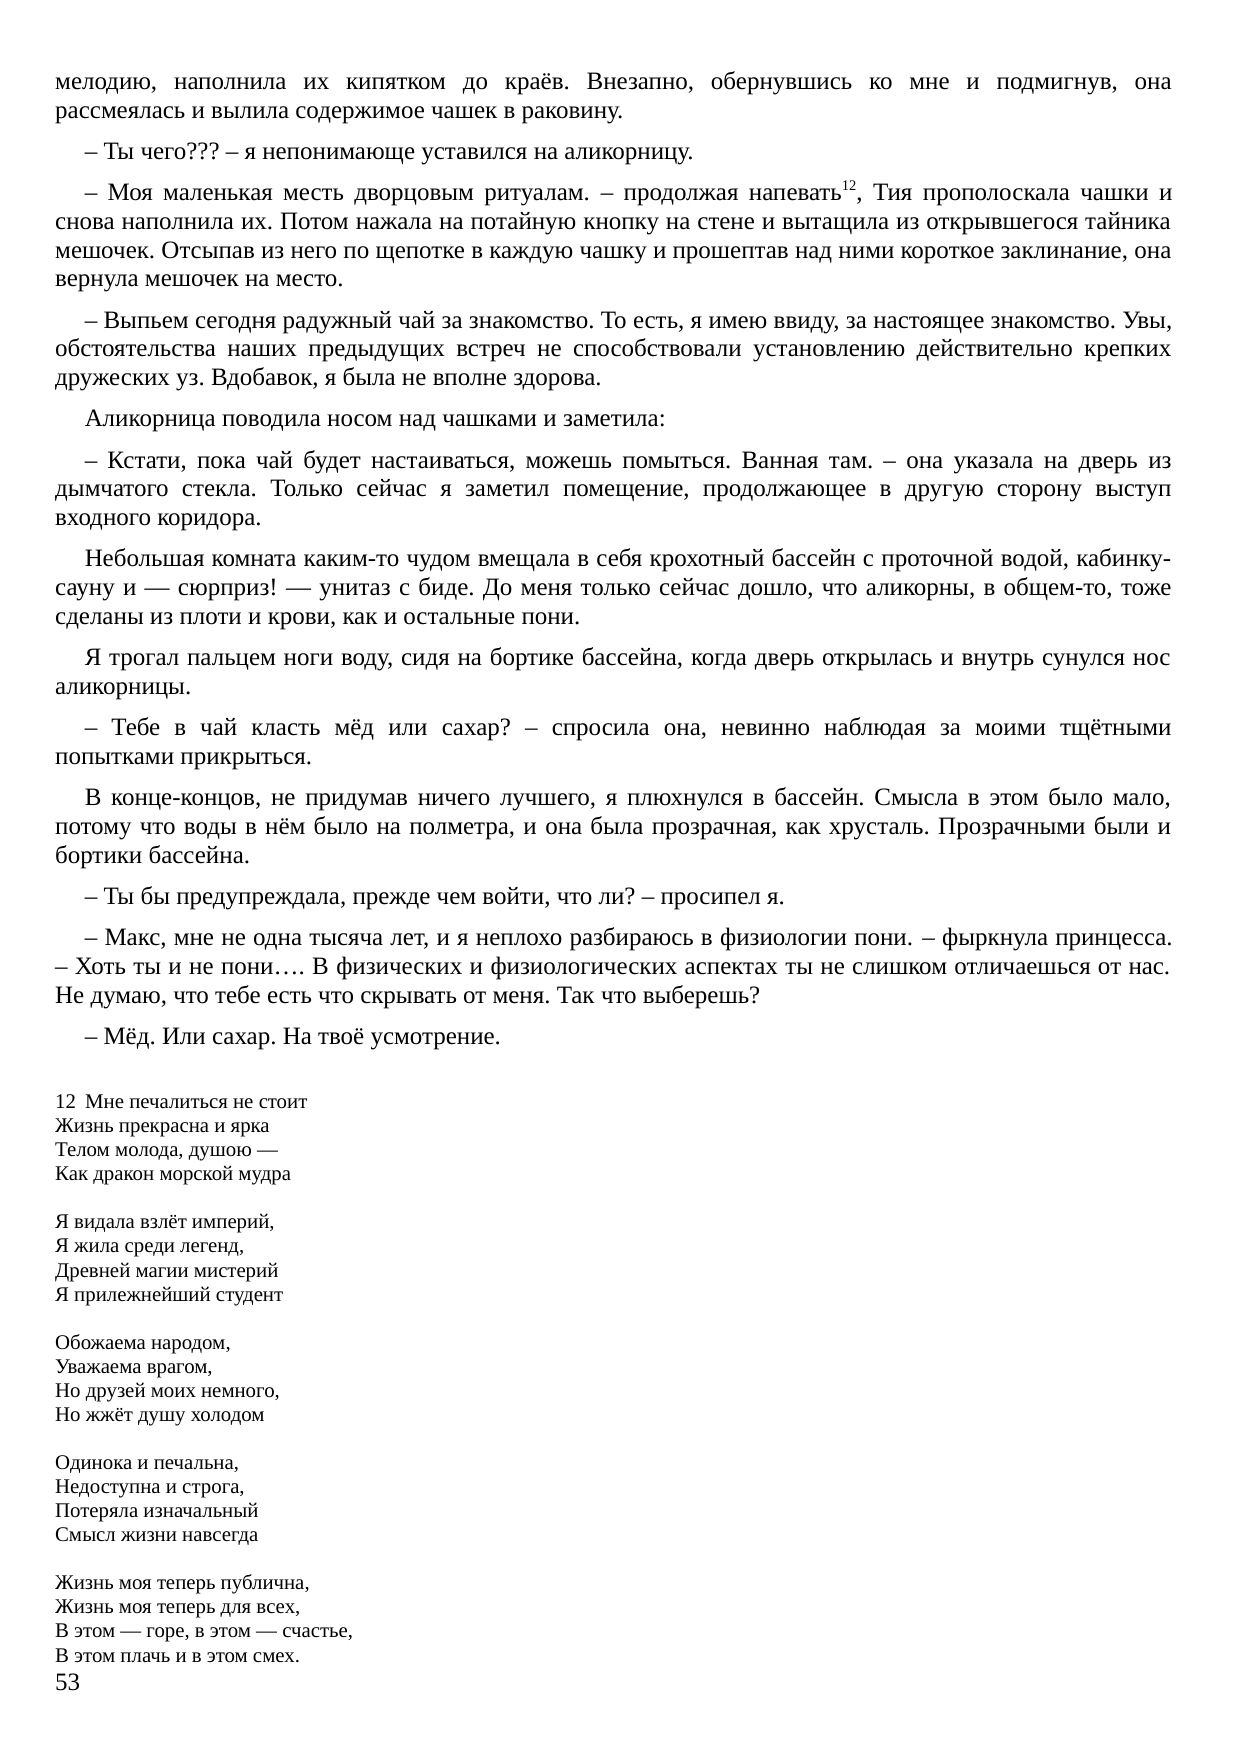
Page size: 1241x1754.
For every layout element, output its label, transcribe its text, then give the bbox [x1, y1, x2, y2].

text Жизнь моя теперь для всех, [55, 1594, 1173, 1618]
text Небольшая комната каким-то чудом вмещала в себя крохотный бассейн с проточной водой, кабинку-сауну и — сюрприз! — унитаз с биде. До меня только сейчас дошло, что аликорны, в общем-то, тоже сделаны из плоти и крови, как и остальные пони. [55, 543, 1173, 630]
text – Моя маленькая месть дворцовым ритуалам. – продолжая напевать, Тия прополоскала чашки и снова наполнила их. Потом нажала на потайную кнопку на стене и вытащила из открывшегося тайника мешочек. Отсыпав из него по щепотке в каждую чашку и прошептав над ними короткое заклинание, она вернула мешочек на место. [55, 177, 1173, 292]
text Недоступна и строга, [55, 1474, 1173, 1498]
text Телом молода, душою — [55, 1137, 1173, 1161]
text – Макс, мне не одна тысяча лет, и я неплохо разбираюсь в физиологии пони. – фыркнула принцесса. – Хоть ты и не пони…. В физических и физиологических аспектах ты не слишком отличаешься от нас. Не думаю, что тебе есть что скрывать от меня. Так что выберешь? [55, 922, 1173, 1008]
text Я трогал пальцем ноги воду, сидя на бортике бассейна, когда дверь открылась и внутрь сунулся нос аликорницы. [55, 642, 1173, 700]
text мелодию, наполнила их кипятком до краёв. Внезапно, обернувшись ко мне и подмигнув, она рассмеялась и вылила содержимое чашек в раковину. [55, 66, 1173, 123]
text В этом — горе, в этом — счастье, [55, 1618, 1173, 1642]
text Я видала взлёт империй, [55, 1209, 1173, 1233]
text Я жила среди легенд, [55, 1233, 1173, 1257]
text В этом плачь и в этом смех. [55, 1642, 1173, 1667]
text – Выпьем сегодня радужный чай за знакомство. То есть, я имею ввиду, за настоящее знакомство. Увы, обстоятельства наших предыдущих встреч не способствовали установлению действительно крепких дружеских уз. Вдобавок, я была не вполне здорова. [55, 305, 1173, 391]
text Одинока и печальна, [55, 1450, 1173, 1474]
text Мне печалиться не стоит [55, 1089, 1173, 1113]
text Древней магии мистерий [55, 1257, 1173, 1282]
text – Мёд. Или сахар. На твоё усмотрение. [55, 1021, 1173, 1050]
text Смысл жизни навсегда [55, 1522, 1173, 1546]
text Жизнь прекрасна и ярка [55, 1113, 1173, 1137]
text Потеряла изначальный [55, 1498, 1173, 1522]
text – Кстати, пока чай будет настаиваться, можешь помыться. Ванная там. – она указала на дверь из дымчатого стекла. Только сейчас я заметил помещение, продолжающее в другую сторону выступ входного коридора. [55, 445, 1173, 531]
text В конце-концов, не придумав ничего лучшего, я плюхнулся в бассейн. Смысла в этом было мало, потому что воды в нём было на полметра, и она была прозрачная, как хрусталь. Прозрачными были и бортики бассейна. [55, 782, 1173, 868]
text – Ты бы предупреждала, прежде чем войти, что ли? – просипел я. [55, 881, 1173, 910]
text Я прилежнейший студент [55, 1282, 1173, 1306]
text Уважаема врагом, [55, 1354, 1173, 1378]
text – Ты чего??? – я непонимающе уставился на аликорницу. [55, 136, 1173, 165]
text Жизнь моя теперь публична, [55, 1570, 1173, 1594]
text Но друзей моих немного, [55, 1378, 1173, 1402]
text – Тебе в чай класть мёд или сахар? – спросила она, невинно наблюдая за моими тщётными попытками прикрыться. [55, 712, 1173, 770]
text Аликорница поводила носом над чашками и заметила: [55, 403, 1173, 432]
text Но жжёт душу холодом [55, 1402, 1173, 1426]
text Как дракон морской мудра [55, 1161, 1173, 1185]
text Обожаема народом, [55, 1330, 1173, 1354]
